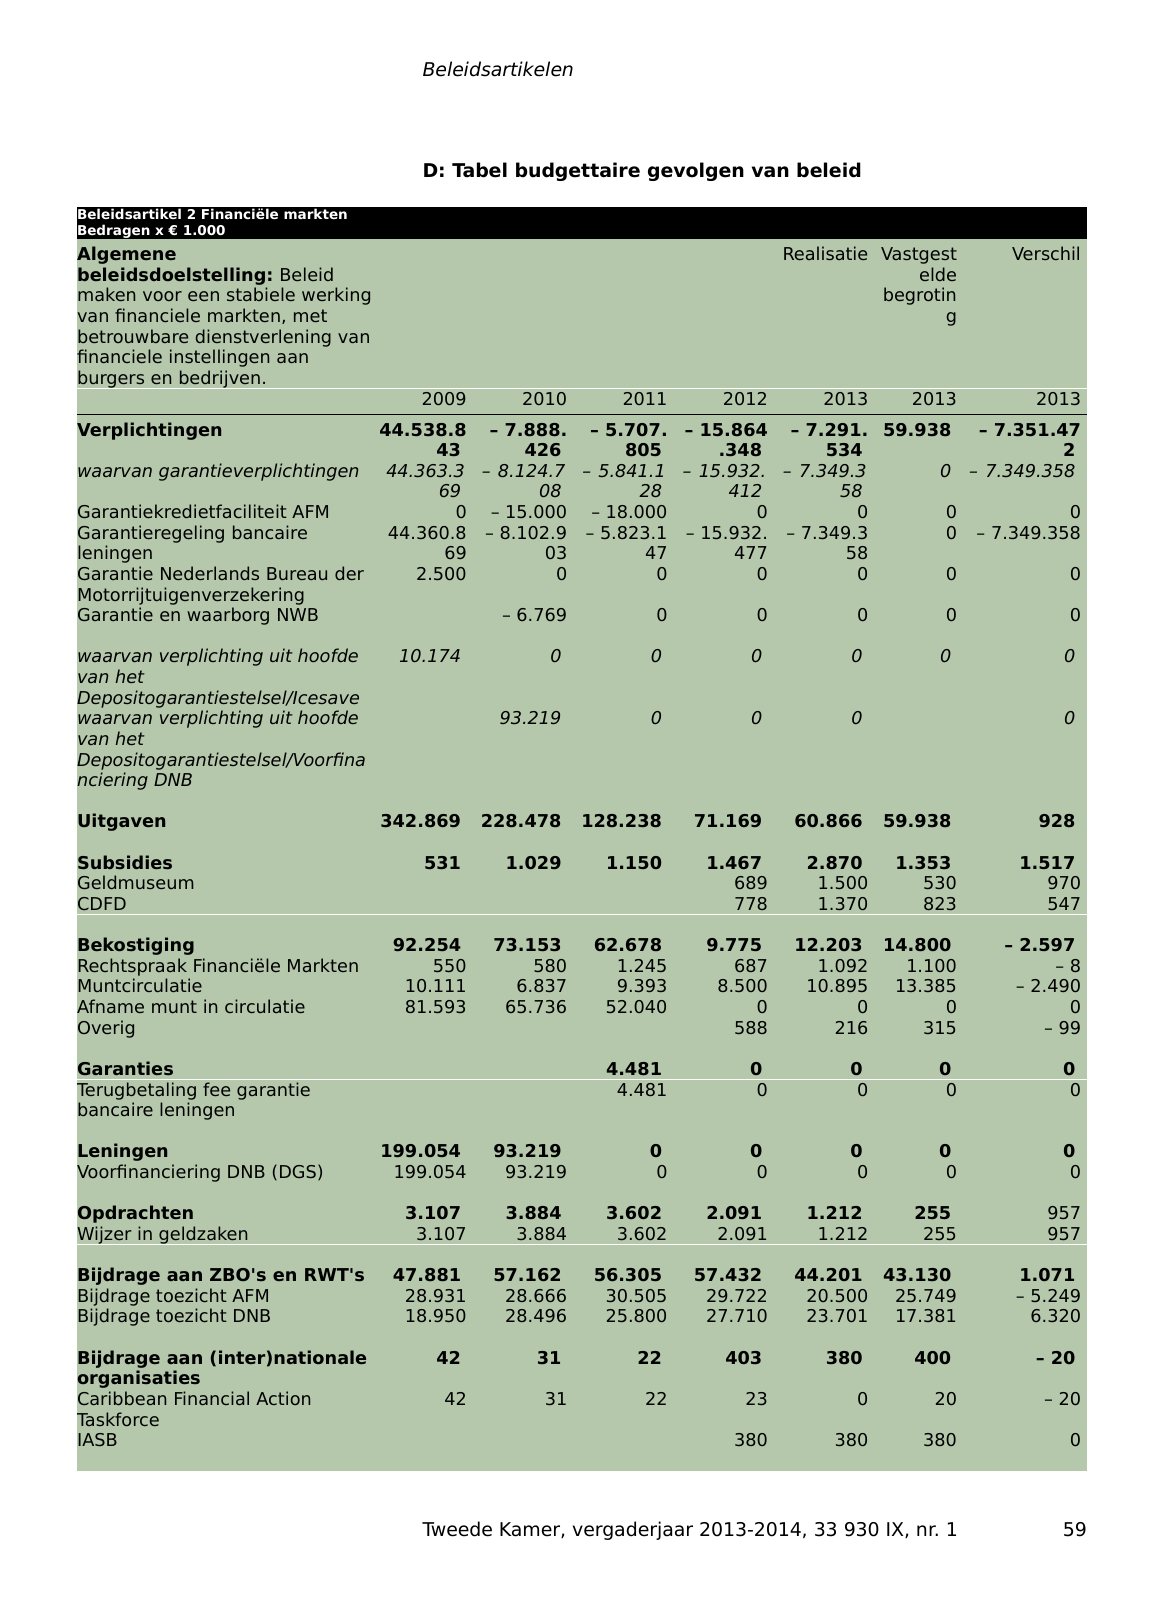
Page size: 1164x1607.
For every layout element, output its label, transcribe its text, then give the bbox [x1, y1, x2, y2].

table_cell 0 [573, 1141, 673, 1162]
table_cell [372, 873, 472, 894]
table_cell 23.701 [774, 1306, 874, 1327]
table_cell 823 [874, 894, 963, 914]
table_cell [372, 1183, 472, 1203]
table_cell 27.710 [673, 1306, 773, 1327]
table_cell 0 [573, 605, 673, 626]
table_cell 3.107 [372, 1203, 472, 1224]
table_cell 0 [774, 1389, 874, 1430]
table_cell 1.071 [963, 1265, 1087, 1286]
table_cell [874, 1183, 963, 1203]
table_cell – 5.249 [963, 1286, 1087, 1306]
table_cell 73.153 [473, 935, 573, 956]
table_cell 92.254 [372, 935, 472, 956]
table_header Beleidsartikel 2 Financiële markten Bedragen x € 1.000 [77, 207, 1087, 238]
table_cell [77, 832, 372, 853]
table_cell 43.130 [874, 1265, 963, 1286]
table_cell [963, 832, 1087, 853]
table_cell waarvan verplichting uit hoofde van het Depositogarantiestelsel/Icesave [77, 646, 372, 708]
table_cell 17.381 [874, 1306, 963, 1327]
table_cell [77, 1038, 372, 1059]
table_cell – 15.864.348 [673, 415, 773, 461]
table_cell Vastgestelde begroting [874, 239, 963, 388]
table_cell 2010 [473, 389, 573, 414]
table_cell 1.212 [774, 1224, 874, 1244]
table_cell 2011 [573, 389, 673, 414]
table_cell 0 [673, 646, 773, 708]
table_cell 228.478 [473, 811, 573, 832]
table_cell 60.866 [774, 811, 874, 832]
table_cell 2013 [874, 389, 963, 414]
table_cell Verschil [963, 239, 1087, 388]
table_cell [874, 1038, 963, 1059]
table_cell [673, 791, 773, 811]
table_cell [963, 1451, 1087, 1471]
table_cell Garantieregeling bancaire leningen [77, 523, 372, 564]
table_cell – 5.823.147 [573, 523, 673, 564]
table_cell [77, 626, 372, 646]
table_cell Garantie Nederlands Bureau der Motorrijtuigenverzekering [77, 564, 372, 605]
table_cell 0 [673, 502, 773, 523]
table_cell Bijdrage aan ZBO's en RWT's [77, 1265, 372, 1286]
table_cell Afname munt in circulatie [77, 997, 372, 1018]
table_cell [372, 791, 472, 811]
table_cell Terugbetaling fee garantie bancaire leningen [77, 1080, 372, 1121]
table_cell Garanties [77, 1059, 372, 1079]
table_cell 0 [573, 564, 673, 605]
table_cell 530 [874, 873, 963, 894]
table_cell 687 [673, 956, 773, 976]
table_cell [963, 1038, 1087, 1059]
table_cell [573, 832, 673, 853]
table_cell 3.602 [573, 1224, 673, 1244]
table_cell 13.385 [874, 976, 963, 997]
table_cell [673, 1327, 773, 1348]
table_cell [874, 791, 963, 811]
table_cell [372, 1430, 472, 1451]
table_cell Garantie en waarborg NWB [77, 605, 372, 626]
table_cell 0 [874, 1162, 963, 1183]
table_cell – 5.841.128 [573, 461, 673, 502]
table_cell 71.169 [673, 811, 773, 832]
table_cell 1.370 [774, 894, 874, 914]
table_cell 1.150 [573, 853, 673, 873]
table_cell [372, 1059, 472, 1079]
table_cell [774, 1327, 874, 1348]
table_cell [372, 894, 472, 914]
table_cell 22 [573, 1389, 673, 1430]
table_cell – 15.932.477 [673, 523, 773, 564]
table_cell 1.100 [874, 956, 963, 976]
table_cell 2.091 [673, 1203, 773, 1224]
table_cell [573, 894, 673, 914]
table_cell – 99 [963, 1018, 1087, 1038]
table_cell [473, 894, 573, 914]
table_cell 0 [963, 708, 1087, 791]
table_cell 2013 [963, 389, 1087, 414]
table_cell 10.111 [372, 976, 472, 997]
table_cell [874, 1245, 963, 1265]
table_cell Realisatie [774, 239, 874, 388]
table_cell 3.884 [473, 1203, 573, 1224]
table_cell 255 [874, 1203, 963, 1224]
table_cell 25.749 [874, 1286, 963, 1306]
table_cell 0 [874, 461, 963, 502]
table_cell [673, 626, 773, 646]
table_cell 550 [372, 956, 472, 976]
table_cell – 8.124.708 [473, 461, 573, 502]
table_cell 0 [963, 564, 1087, 605]
table_cell – 20 [963, 1348, 1087, 1389]
table_cell 14.800 [874, 935, 963, 956]
table_cell [573, 239, 673, 388]
table_cell [473, 1430, 573, 1451]
table_cell 0 [774, 646, 874, 708]
table_cell [573, 1451, 673, 1471]
table_cell 52.040 [573, 997, 673, 1018]
table_cell [963, 915, 1087, 935]
table_cell [874, 832, 963, 853]
table_cell 0 [673, 605, 773, 626]
table_cell 1.212 [774, 1203, 874, 1224]
table_cell 0 [963, 1141, 1087, 1162]
table_cell 380 [774, 1430, 874, 1451]
table_cell 0 [673, 1162, 773, 1183]
table_cell 0 [874, 564, 963, 605]
table_cell 4.481 [573, 1080, 673, 1121]
table_cell [874, 915, 963, 935]
table_cell [372, 832, 472, 853]
table_cell 8.500 [673, 976, 773, 997]
table_cell [963, 791, 1087, 811]
table_cell 9.393 [573, 976, 673, 997]
table_cell Leningen [77, 1141, 372, 1162]
table_cell 93.219 [473, 1162, 573, 1183]
table_cell 0 [874, 1141, 963, 1162]
table_cell Muntcirculatie [77, 976, 372, 997]
table_cell – 15.932.412 [673, 461, 773, 502]
table_cell 380 [774, 1348, 874, 1389]
table_cell – 7.349.358 [963, 523, 1087, 564]
table_cell 0 [963, 646, 1087, 708]
table_cell 1.517 [963, 853, 1087, 873]
table_cell [673, 1451, 773, 1471]
table_cell [372, 1080, 472, 1121]
table_cell 1.092 [774, 956, 874, 976]
table_cell 689 [673, 873, 773, 894]
table_cell [774, 791, 874, 811]
table_cell [874, 708, 963, 791]
table_cell 0 [963, 605, 1087, 626]
table_cell – 7.349.358 [774, 523, 874, 564]
table_cell [473, 791, 573, 811]
table_cell – 2.597 [963, 935, 1087, 956]
table_cell [77, 1183, 372, 1203]
table_cell 0 [874, 646, 963, 708]
table_cell 0 [963, 997, 1087, 1018]
table_cell 0 [673, 1080, 773, 1121]
table_cell 0 [372, 502, 472, 523]
table_cell Geldmuseum [77, 873, 372, 894]
table_cell [673, 915, 773, 935]
table_cell [673, 1038, 773, 1059]
table_cell 0 [874, 997, 963, 1018]
table_cell [372, 626, 472, 646]
table_cell 56.305 [573, 1265, 673, 1286]
table_cell [77, 1245, 372, 1265]
table_cell 44.363.369 [372, 461, 472, 502]
table_cell [573, 1121, 673, 1141]
table_cell Bekostiging [77, 935, 372, 956]
table_cell [473, 1080, 573, 1121]
table_cell Voorfinanciering DNB (DGS) [77, 1162, 372, 1183]
table_cell Algemene beleidsdoelstelling: Beleid maken voor een stabiele werking van financiele markten, met betrouwbare dienstverlening van financiele instellingen aan burgers en bedrijven. [77, 239, 372, 388]
table_cell 42 [372, 1348, 472, 1389]
table_cell [372, 708, 472, 791]
table_cell [473, 1245, 573, 1265]
table_cell [77, 389, 372, 414]
table_cell 0 [673, 564, 773, 605]
table_cell 1.029 [473, 853, 573, 873]
table_cell 0 [963, 1430, 1087, 1451]
table_cell 18.950 [372, 1306, 472, 1327]
table_cell 10.174 [372, 646, 472, 708]
table_cell [963, 1245, 1087, 1265]
table_cell 342.869 [372, 811, 472, 832]
table_cell 0 [963, 502, 1087, 523]
table_cell Wijzer in geldzaken [77, 1224, 372, 1244]
table_cell [673, 1121, 773, 1141]
table_cell 216 [774, 1018, 874, 1038]
table_cell [372, 1451, 472, 1471]
table_cell 0 [774, 564, 874, 605]
table_cell [372, 1327, 472, 1348]
table_cell 6.320 [963, 1306, 1087, 1327]
table_cell 1.353 [874, 853, 963, 873]
table_cell [473, 1121, 573, 1141]
table_cell IASB [77, 1430, 372, 1451]
table_cell [473, 1018, 573, 1038]
table_cell [774, 626, 874, 646]
table_cell [473, 1327, 573, 1348]
table_cell 12.203 [774, 935, 874, 956]
table_cell – 7.351.472 [963, 415, 1087, 461]
table_cell 44.201 [774, 1265, 874, 1286]
table_cell [673, 832, 773, 853]
table_cell 57.162 [473, 1265, 573, 1286]
table_cell 0 [473, 564, 573, 605]
table_cell [874, 1121, 963, 1141]
table_cell 380 [673, 1430, 773, 1451]
table_cell [673, 1183, 773, 1203]
table_cell [963, 1327, 1087, 1348]
table_cell [673, 239, 773, 388]
table_cell [963, 626, 1087, 646]
table_cell 255 [874, 1224, 963, 1244]
subtitle D: Tabel budgettaire gevolgen van beleid [422, 160, 1087, 182]
table_cell [573, 1018, 673, 1038]
table_cell Subsidies [77, 853, 372, 873]
table_cell – 18.000 [573, 502, 673, 523]
table_cell 0 [874, 523, 963, 564]
table_cell [77, 1327, 372, 1348]
table_cell [573, 1038, 673, 1059]
table_cell Garantiekredietfaciliteit AFM [77, 502, 372, 523]
table_cell 547 [963, 894, 1087, 914]
table_cell 315 [874, 1018, 963, 1038]
table_cell 29.722 [673, 1286, 773, 1306]
table_cell 28.931 [372, 1286, 472, 1306]
table_cell – 8.102.903 [473, 523, 573, 564]
table_cell 199.054 [372, 1162, 472, 1183]
table_cell waarvan garantieverplichtingen [77, 461, 372, 502]
table_cell 3.107 [372, 1224, 472, 1244]
table_cell [372, 915, 472, 935]
table_cell 57.432 [673, 1265, 773, 1286]
table_cell [874, 1327, 963, 1348]
table_cell [573, 915, 673, 935]
table_cell [573, 1327, 673, 1348]
table_cell 0 [774, 708, 874, 791]
table_cell 380 [874, 1430, 963, 1451]
table_cell 0 [963, 1059, 1087, 1079]
table_cell Bijdrage toezicht AFM [77, 1286, 372, 1306]
table_cell 81.593 [372, 997, 472, 1018]
table_cell – 8 [963, 956, 1087, 976]
table_cell 531 [372, 853, 472, 873]
table_cell [372, 1121, 472, 1141]
table_cell 44.538.843 [372, 415, 472, 461]
table_cell 0 [874, 1059, 963, 1079]
table_cell 44.360.869 [372, 523, 472, 564]
table_cell 403 [673, 1348, 773, 1389]
table_cell [473, 1059, 573, 1079]
table_cell 0 [963, 1080, 1087, 1121]
table_cell 0 [774, 605, 874, 626]
table_cell 970 [963, 873, 1087, 894]
table_cell 10.895 [774, 976, 874, 997]
table_cell [77, 791, 372, 811]
table_cell [473, 832, 573, 853]
table_cell 0 [963, 1162, 1087, 1183]
table_cell Verplichtingen [77, 415, 372, 461]
table_cell [473, 915, 573, 935]
table_cell 2012 [673, 389, 773, 414]
table_cell – 7.291.534 [774, 415, 874, 461]
table_cell – 5.707.805 [573, 415, 673, 461]
table_cell 2.091 [673, 1224, 773, 1244]
table_cell 28.496 [473, 1306, 573, 1327]
table_cell 0 [673, 1059, 773, 1079]
table_cell Opdrachten [77, 1203, 372, 1224]
table_cell [372, 605, 472, 626]
table_cell – 7.888.426 [473, 415, 573, 461]
table_cell [774, 1451, 874, 1471]
table_cell [573, 1245, 673, 1265]
table_cell Rechtspraak Financiële Markten [77, 956, 372, 976]
table_cell 0 [774, 502, 874, 523]
table_cell [473, 626, 573, 646]
table_cell [963, 1121, 1087, 1141]
table_cell [473, 873, 573, 894]
table_cell Uitgaven [77, 811, 372, 832]
table_cell 1.500 [774, 873, 874, 894]
table_cell CDFD [77, 894, 372, 914]
table_cell 1.467 [673, 853, 773, 873]
table_cell – 7.349.358 [963, 461, 1087, 502]
table_cell [874, 1451, 963, 1471]
table_cell 0 [673, 1141, 773, 1162]
table_cell 2009 [372, 389, 472, 414]
table_cell 6.837 [473, 976, 573, 997]
table_cell [774, 832, 874, 853]
table_cell 62.678 [573, 935, 673, 956]
table_cell 0 [473, 646, 573, 708]
table_cell 28.666 [473, 1286, 573, 1306]
table_cell 47.881 [372, 1265, 472, 1286]
table_cell 0 [874, 1080, 963, 1121]
table_cell 957 [963, 1203, 1087, 1224]
table_cell 2013 [774, 389, 874, 414]
table_cell Bijdrage toezicht DNB [77, 1306, 372, 1327]
table_cell [573, 873, 673, 894]
table_cell 580 [473, 956, 573, 976]
table_cell 0 [673, 708, 773, 791]
table_cell 0 [774, 997, 874, 1018]
table_cell 93.219 [473, 1141, 573, 1162]
table_cell 0 [673, 997, 773, 1018]
table_cell 31 [473, 1348, 573, 1389]
table_cell [774, 1121, 874, 1141]
table_cell [573, 626, 673, 646]
table_cell 65.736 [473, 997, 573, 1018]
table_cell 31 [473, 1389, 573, 1430]
table_cell 400 [874, 1348, 963, 1389]
table_cell 93.219 [473, 708, 573, 791]
table_cell waarvan verplichting uit hoofde van het Depositogarantiestelsel/Voorfinanciering DNB [77, 708, 372, 791]
table_cell 20 [874, 1389, 963, 1430]
table_cell 9.775 [673, 935, 773, 956]
table_cell 0 [874, 605, 963, 626]
table_cell [372, 1038, 472, 1059]
table_cell [473, 1451, 573, 1471]
table_cell [673, 1245, 773, 1265]
table_cell Overig [77, 1018, 372, 1038]
table_cell – 7.349.358 [774, 461, 874, 502]
table_cell [77, 1121, 372, 1141]
table_cell [573, 1430, 673, 1451]
table_cell [372, 1018, 472, 1038]
table_cell 30.505 [573, 1286, 673, 1306]
table_cell [774, 1245, 874, 1265]
table_cell 2.500 [372, 564, 472, 605]
table_cell 957 [963, 1224, 1087, 1244]
table_cell 0 [774, 1141, 874, 1162]
table_cell Bijdrage aan (inter)nationale organisaties [77, 1348, 372, 1389]
table_cell [963, 1183, 1087, 1203]
table_cell – 2.490 [963, 976, 1087, 997]
table_cell – 15.000 [473, 502, 573, 523]
table_cell [473, 1183, 573, 1203]
table_cell 0 [573, 646, 673, 708]
table_cell [77, 1451, 372, 1471]
table_cell 199.054 [372, 1141, 472, 1162]
table_cell [573, 1183, 673, 1203]
table_cell [372, 239, 573, 388]
table_cell 588 [673, 1018, 773, 1038]
table_cell 3.884 [473, 1224, 573, 1244]
table_cell 59.938 [874, 811, 963, 832]
table_cell 0 [573, 708, 673, 791]
table_cell [372, 1245, 472, 1265]
table_cell 42 [372, 1389, 472, 1430]
table_cell 0 [774, 1080, 874, 1121]
table_cell [573, 791, 673, 811]
table_cell [473, 1038, 573, 1059]
table_cell 0 [774, 1059, 874, 1079]
table_cell 0 [573, 1162, 673, 1183]
table_cell 0 [874, 502, 963, 523]
table_cell 1.245 [573, 956, 673, 976]
table_cell [874, 626, 963, 646]
table_cell 928 [963, 811, 1087, 832]
table_cell [774, 1038, 874, 1059]
table_cell 23 [673, 1389, 773, 1430]
table_cell 22 [573, 1348, 673, 1389]
table_cell [774, 1183, 874, 1203]
table_cell 0 [774, 1162, 874, 1183]
table_cell 128.238 [573, 811, 673, 832]
table_cell [77, 915, 372, 935]
table_cell 59.938 [874, 415, 963, 461]
table_cell 4.481 [573, 1059, 673, 1079]
table_cell – 6.769 [473, 605, 573, 626]
table_cell 20.500 [774, 1286, 874, 1306]
table_cell [774, 915, 874, 935]
table_cell 778 [673, 894, 773, 914]
table_cell – 20 [963, 1389, 1087, 1430]
table_cell 25.800 [573, 1306, 673, 1327]
table_cell 2.870 [774, 853, 874, 873]
table_cell Caribbean Financial Action Taskforce [77, 1389, 372, 1430]
table_cell 3.602 [573, 1203, 673, 1224]
